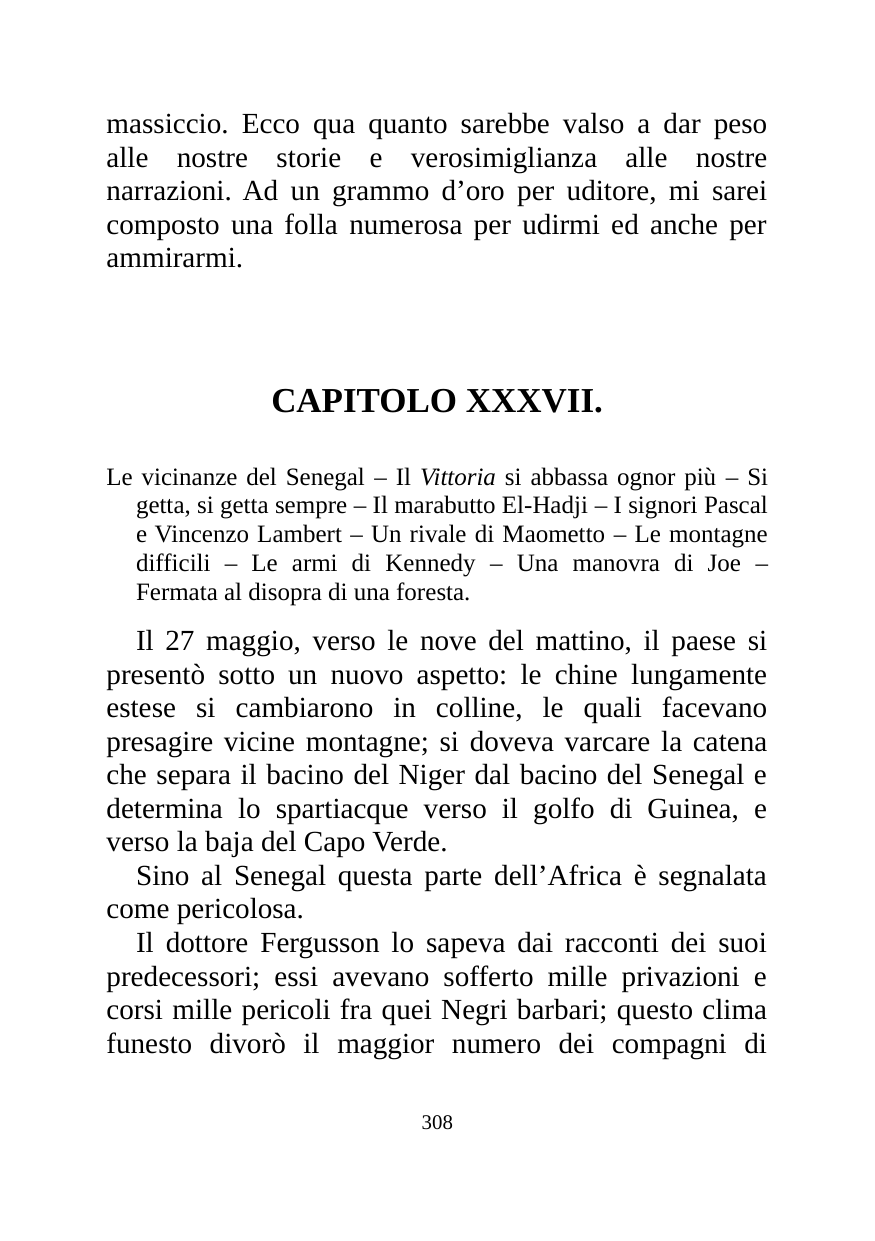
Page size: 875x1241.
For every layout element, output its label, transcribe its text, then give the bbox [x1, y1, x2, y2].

text Il 27 maggio, verso le nove del mattino, il paese si presentò sotto un nuovo aspetto: le chine lungamente estese si cambiarono in colline, le quali facevano presagire vicine montagne; si doveva varcare la catena che separa il bacino del Niger dal bacino del Senegal e determina lo spartiacque verso il golfo di Guinea, e verso la baja del Capo Verde. [106, 623, 768, 858]
subtitle CAPITOLO XXXVII. [106, 380, 768, 420]
text Il dottore Fergusson lo sapeva dai racconti dei suoi predecessori; essi avevano sofferto mille privazioni e corsi mille pericoli fra quei Negri barbari; questo clima funesto divorò il maggior numero dei compagni di [106, 925, 768, 1059]
text Sino al Senegal questa parte dell’Africa è segnalata come pericolosa. [106, 858, 768, 925]
text massiccio. Ecco qua quanto sarebbe valso a dar peso alle nostre storie e verosimiglianza alle nostre narrazioni. Ad un grammo d’oro per uditore, mi sarei composto una folla numerosa per udirmi ed anche per ammirarmi. [106, 106, 768, 274]
text Le vicinanze del Senegal ‒ Il Vittoria si abbassa ognor più ‒ Si getta, si getta sempre ‒ Il marabutto El-Hadji ‒ I signori Pascal e Vincenzo Lambert ‒ Un rivale di Maometto ‒ Le montagne difficili ‒ Le armi di Kennedy ‒ Una manovra di Joe ‒ Fermata al disopra di una foresta. [106, 462, 768, 606]
